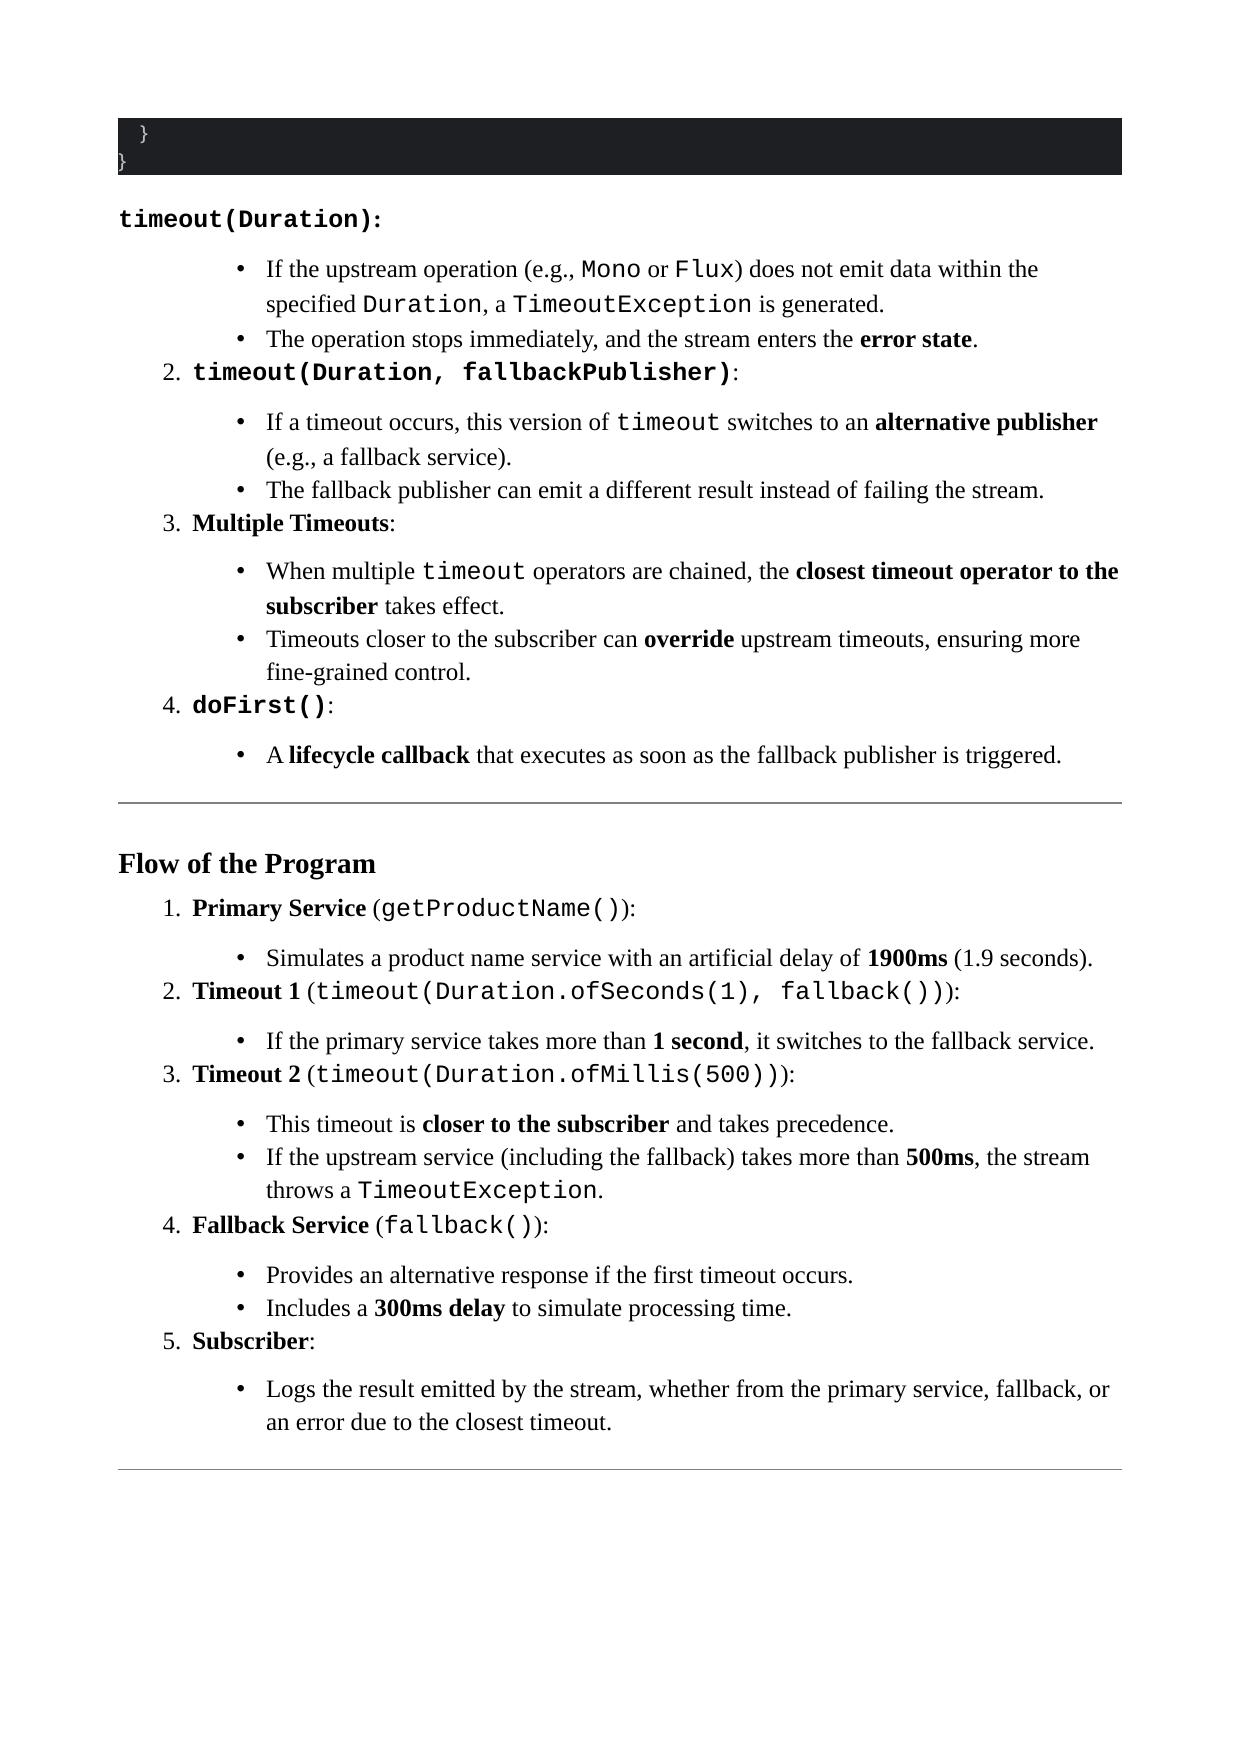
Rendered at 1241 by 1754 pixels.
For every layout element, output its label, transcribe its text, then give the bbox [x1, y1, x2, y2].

list Timeouts closer to the subscriber can override upstream timeouts, ensuring more fine-grained control. [236, 624, 1122, 686]
list Multiple Timeouts: [162, 508, 1122, 537]
list The operation stops immediately, and the stream enters the error state. [236, 324, 1122, 353]
list Logs the result emitted by the stream, whether from the primary service, fallback, or an error due to the closest timeout. [236, 1374, 1122, 1436]
list This timeout is closer to the subscriber and takes precedence. [236, 1109, 1122, 1137]
text } } [118, 118, 1122, 175]
list Provides an alternative response if the first timeout occurs. [236, 1260, 1122, 1289]
subtitle Flow of the Program [118, 847, 1122, 880]
list If the primary service takes more than 1 second, it switches to the fallback service. [236, 1026, 1122, 1054]
list Primary Service (getProductName()): [162, 893, 1122, 923]
list Timeout 2 (timeout(Duration.ofMillis(500))): [162, 1059, 1122, 1089]
list The fallback publisher can emit a different result instead of failing the stream. [236, 475, 1122, 504]
list Timeout 1 (timeout(Duration.ofSeconds(1), fallback())): [162, 976, 1122, 1007]
list If the upstream operation (e.g., Mono or Flux) does not emit data within the specified Duration, a TimeoutException is generated. [236, 254, 1122, 320]
list doFirst(): [162, 690, 1122, 721]
list timeout(Duration, fallbackPublisher): [162, 357, 1122, 388]
list Simulates a product name service with an artificial delay of 1900ms (1.9 seconds). [236, 943, 1122, 971]
list If a timeout occurs, this version of timeout switches to an alternative publisher (e.g., a fallback service). [236, 407, 1122, 471]
list If the upstream service (including the fallback) takes more than 500ms, the stream throws a TimeoutException. [236, 1142, 1122, 1206]
list Fallback Service (fallback()): [162, 1210, 1122, 1241]
list Subscriber: [162, 1326, 1122, 1355]
list Includes a 300ms delay to simulate processing time. [236, 1293, 1122, 1322]
list A lifecycle callback that executes as soon as the fallback publisher is triggered. [236, 740, 1122, 769]
text timeout(Duration): [118, 204, 1122, 234]
list When multiple timeout operators are chained, the closest timeout operator to the subscriber takes effect. [236, 556, 1122, 620]
